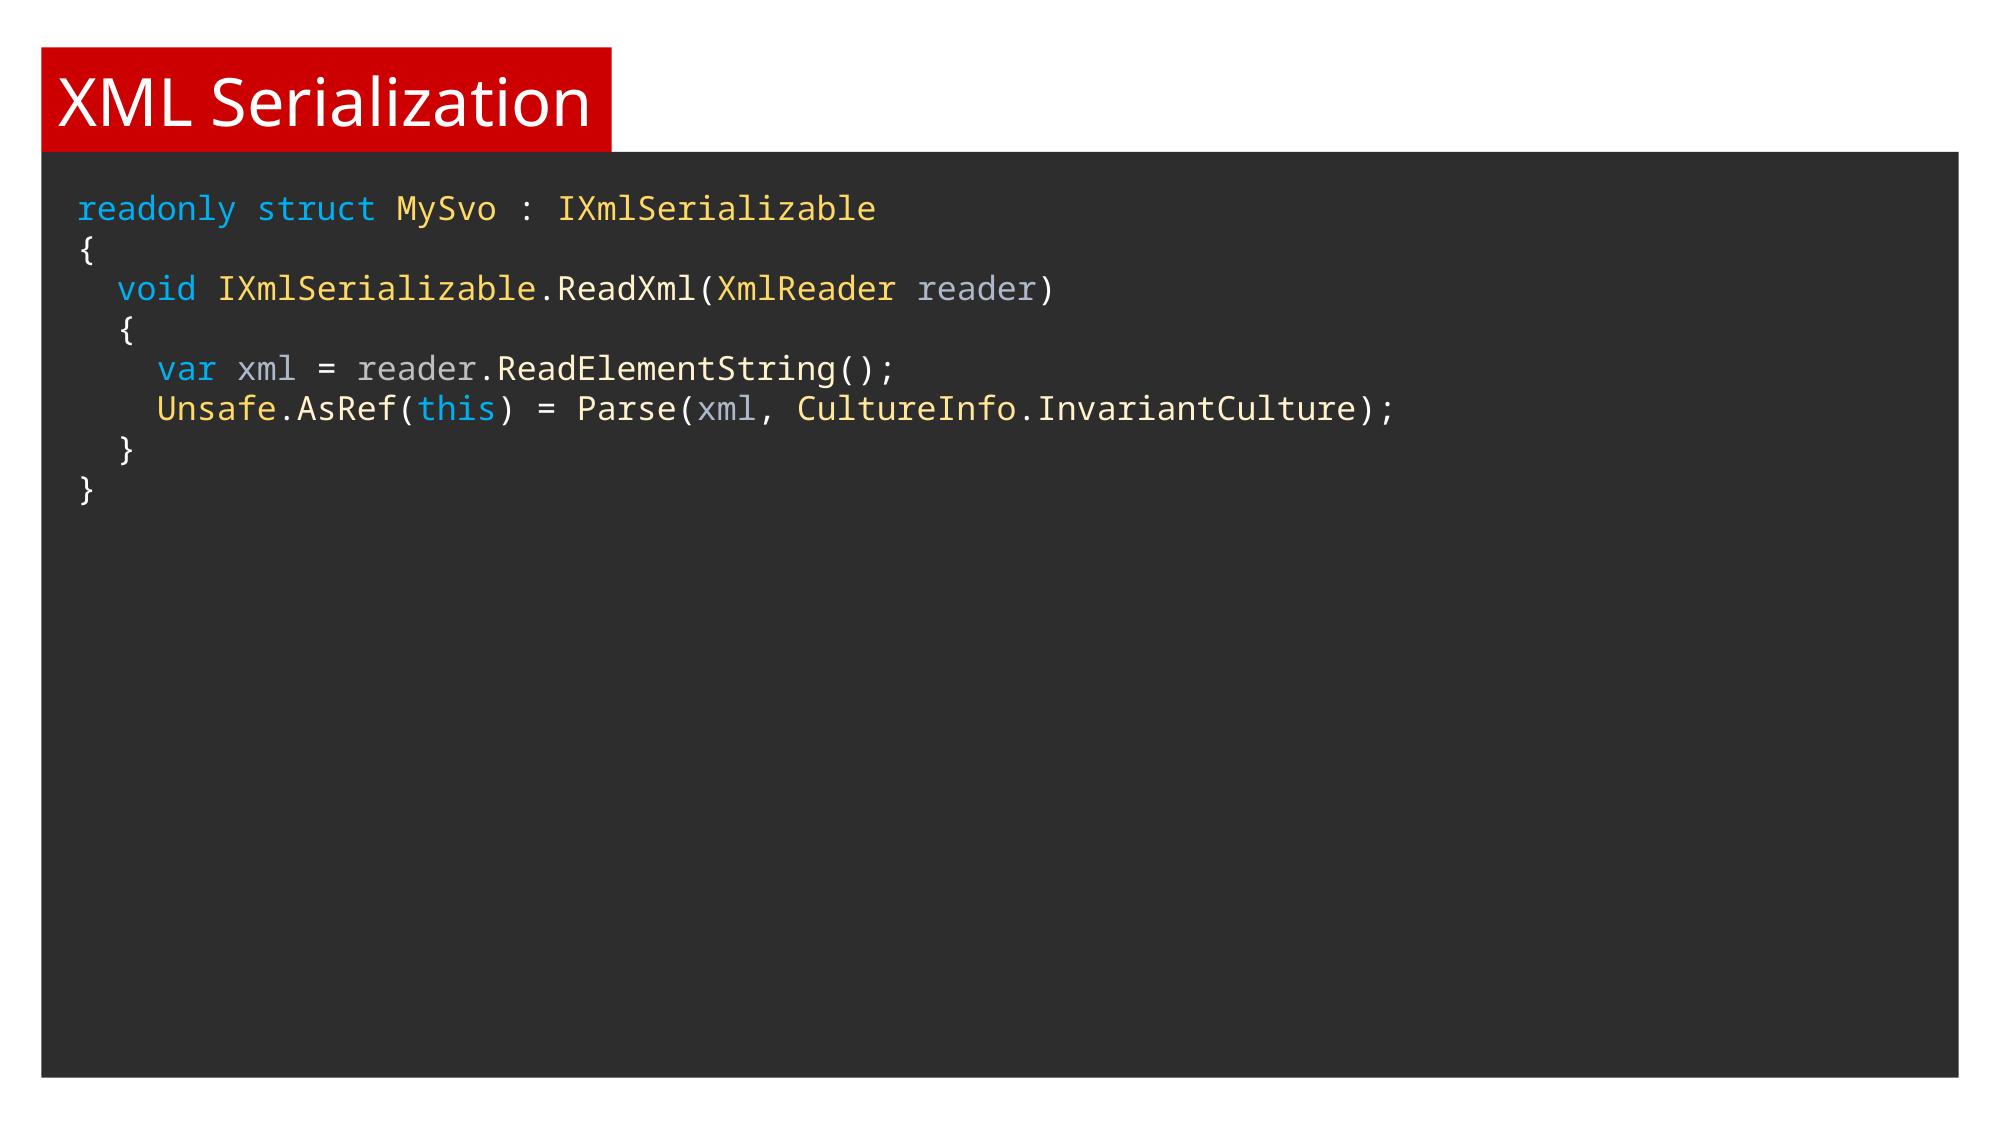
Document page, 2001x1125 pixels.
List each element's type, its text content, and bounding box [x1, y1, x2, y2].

text_box readonly struct MySvo : IXmlSerializable { void IXmlSerializable.ReadXml(XmlReader reader) { var xml = reader.ReadElementString(); Unsafe.AsRef(this) = Parse(xml, CultureInfo.InvariantCulture); } } [41, 152, 1602, 517]
text_box [41, 152, 1959, 1078]
text_box XML Serialization [41, 47, 610, 153]
